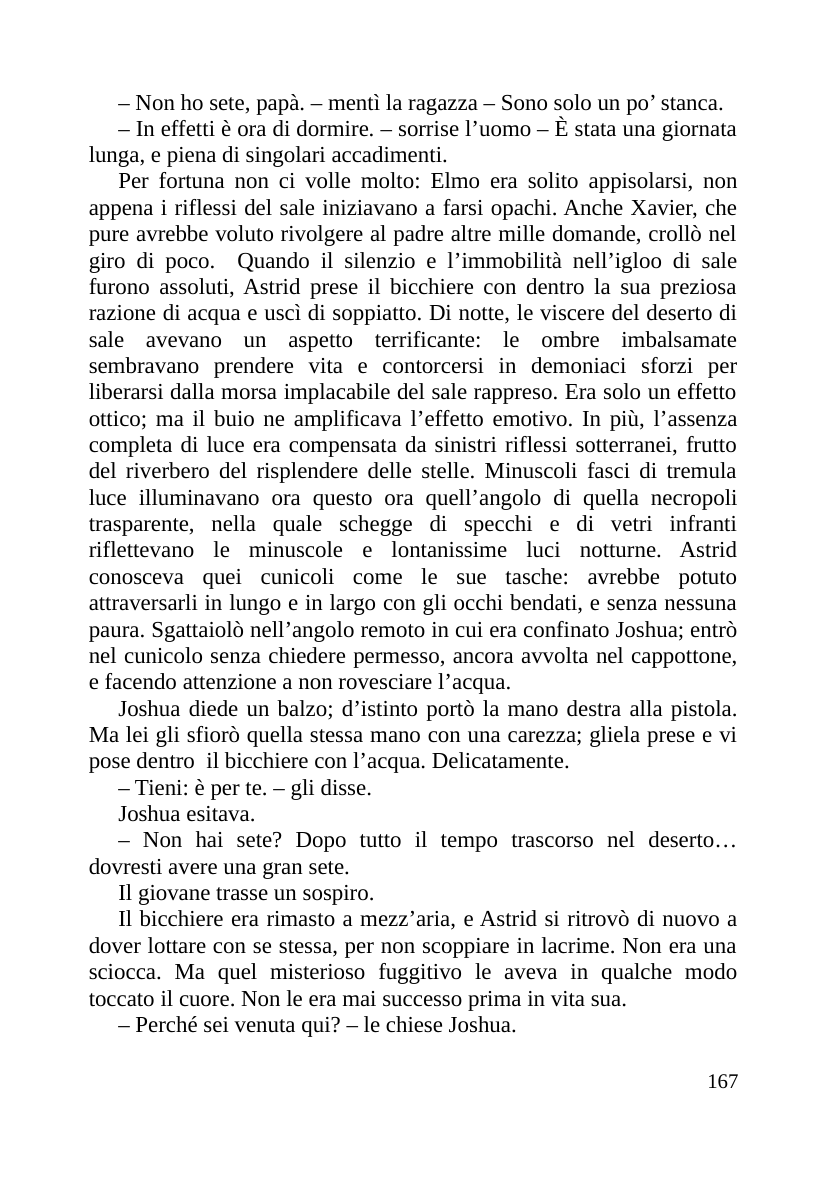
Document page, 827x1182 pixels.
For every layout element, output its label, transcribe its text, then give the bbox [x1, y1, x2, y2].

text – Tieni: è per te. – gli disse. [88, 774, 738, 800]
text Per fortuna non ci volle molto: Elmo era solito appisolarsi, non appena i riflessi del sale iniziavano a farsi opachi. Anche Xavier, che pure avrebbe voluto rivolgere al padre altre mille domande, crollò nel giro di poco. Quando il silenzio e l’immobilità nell’igloo di sale furono assoluti, Astrid prese il bicchiere con dentro la sua preziosa razione di acqua e uscì di soppiatto. Di notte, le viscere del deserto di sale avevano un aspetto terrificante: le ombre imbalsamate sembravano prendere vita e contorcersi in demoniaci sforzi per liberarsi dalla morsa implacabile del sale rappreso. Era solo un effetto ottico; ma il buio ne amplificava l’effetto emotivo. In più, l’assenza completa di luce era compensata da sinistri riflessi sotterranei, frutto del riverbero del risplendere delle stelle. Minuscoli fasci di tremula luce illuminavano ora questo ora quell’angolo di quella necropoli trasparente, nella quale schegge di specchi e di vetri infranti riflettevano le minuscole e lontanissime luci notturne. Astrid conosceva quei cunicoli come le sue tasche: avrebbe potuto attraversarli in lungo e in largo con gli occhi bendati, e senza nessuna paura. Sgattaiolò nell’angolo remoto in cui era confinato Joshua; entrò nel cunicolo senza chiedere permesso, ancora avvolta nel cappottone, e facendo attenzione a non rovesciare l’acqua. [88, 168, 738, 695]
text – Non hai sete? Dopo tutto il tempo trascorso nel deserto… dovresti avere una gran sete. [88, 826, 738, 879]
text Il giovane trasse un sospiro. [88, 879, 738, 906]
text Joshua esitava. [88, 800, 738, 826]
text – In effetti è ora di dormire. – sorrise l’uomo – È stata una giornata lunga, e piena di singolari accadimenti. [88, 115, 738, 168]
text – Perché sei venuta qui? – le chiese Joshua. [88, 1011, 738, 1037]
text – Non ho sete, papà. – mentì la ragazza – Sono solo un po’ stanca. [88, 88, 738, 115]
text Il bicchiere era rimasto a mezz’aria, e Astrid si ritrovò di nuovo a dover lottare con se stessa, per non scoppiare in lacrime. Non era una sciocca. Ma quel misterioso fuggitivo le aveva in qualche modo toccato il cuore. Non le era mai successo prima in vita sua. [88, 906, 738, 1011]
text Joshua diede un balzo; d’istinto portò la mano destra alla pistola. Ma lei gli sfiorò quella stessa mano con una carezza; gliela prese e vi pose dentro il bicchiere con l’acqua. Delicatamente. [88, 695, 738, 774]
